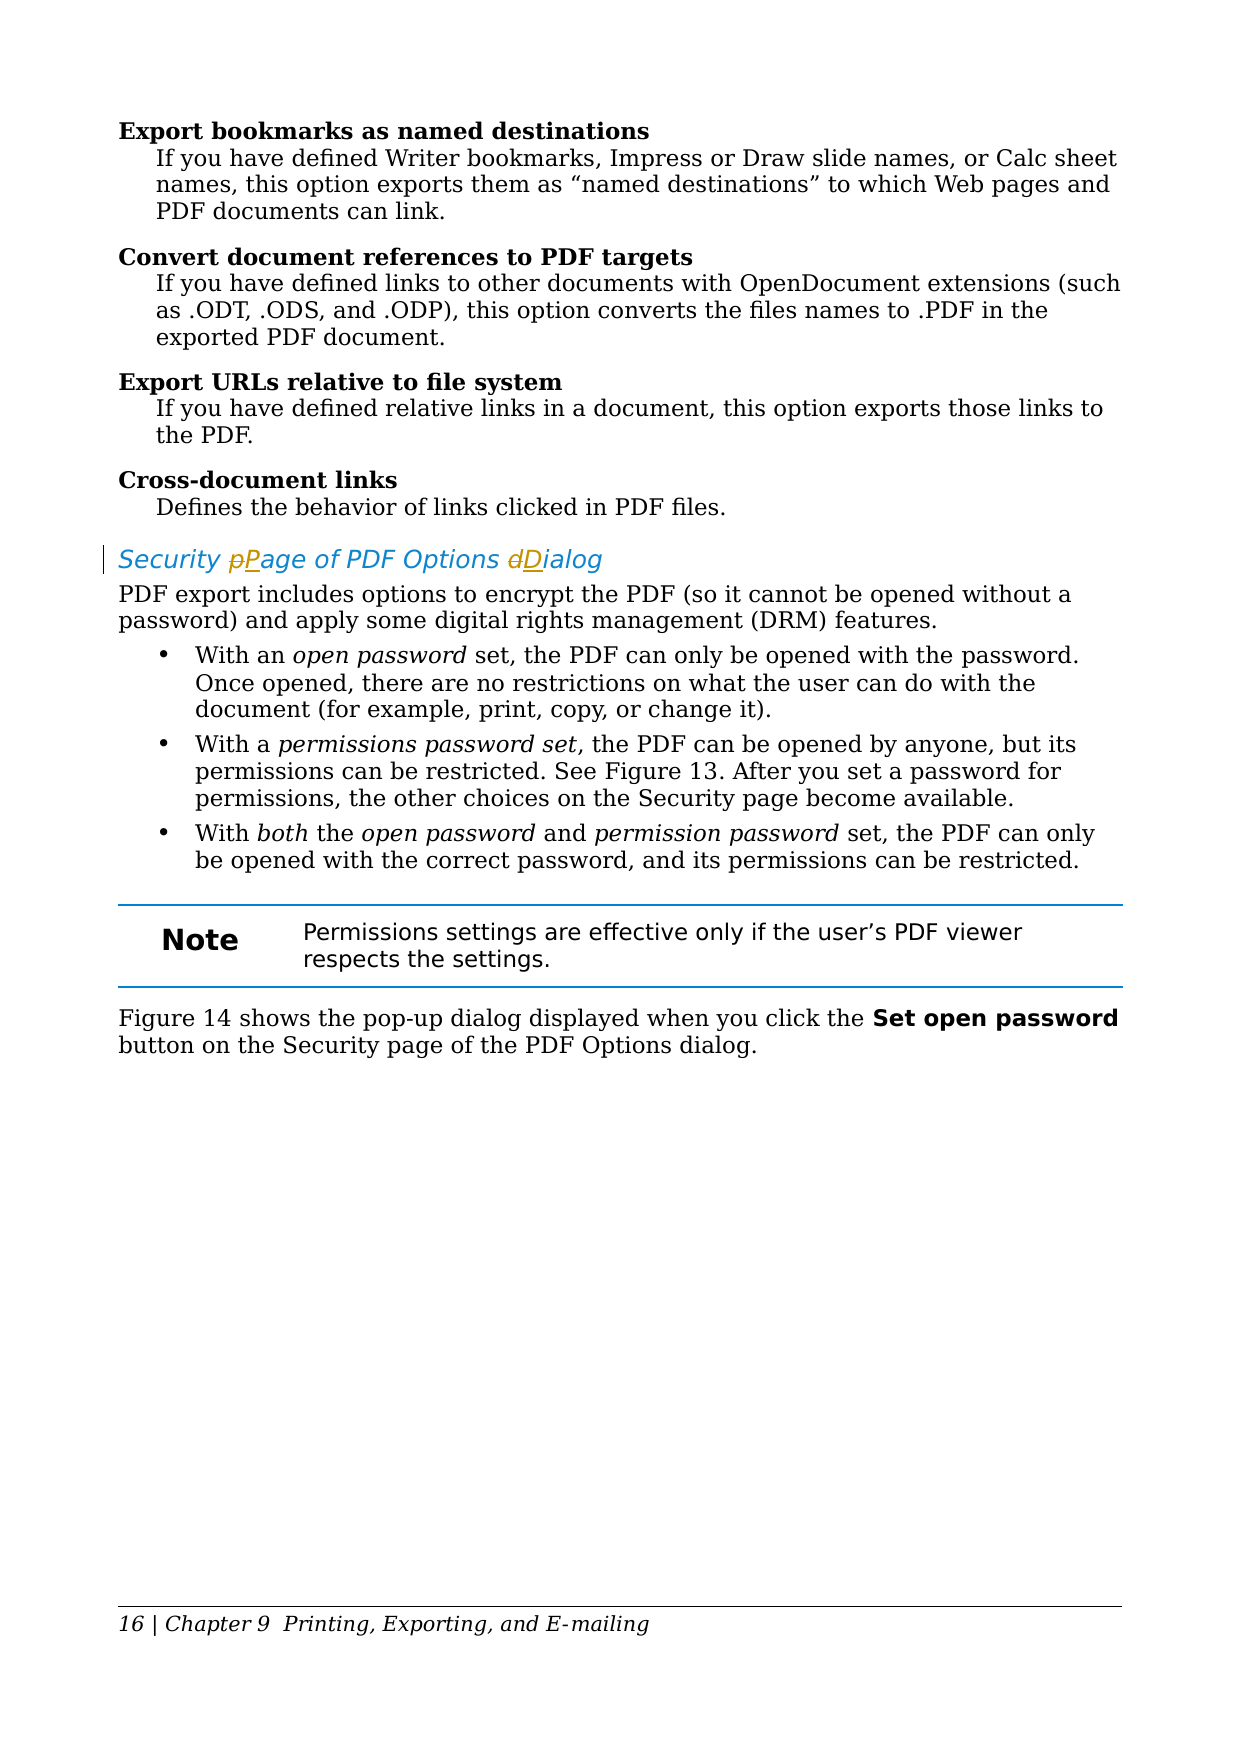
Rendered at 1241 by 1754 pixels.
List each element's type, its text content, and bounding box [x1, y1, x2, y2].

list With both the open password and permission password set, the PDF can only be opened with the correct password, and its permissions can be restricted. [156, 818, 1122, 874]
text If you have defined links to other documents with OpenDocument extensions (such as .ODT, .ODS, and .ODP), this option converts the files names to .PDF in the exported PDF document. [156, 270, 1122, 350]
text If you have defined Writer bookmarks, Impress or Draw slide names, or Calc sheet names, this option exports them as “named destinations” to which Web pages and PDF documents can link. [156, 145, 1122, 225]
text Convert document references to PDF targets [118, 243, 1122, 270]
list With a permissions password set, the PDF can be opened by anyone, but its permissions can be restricted. See Figure 13. After you set a password for permissions, the other choices on the Security page become available. [156, 729, 1122, 812]
text If you have defined relative links in a document, this option exports those links to the PDF. [156, 396, 1122, 449]
list PDF export includes options to encrypt the PDF (so it cannot be opened without a password) and apply some digital rights management (DRM) features. [118, 581, 1122, 634]
text Export bookmarks as named destinations [118, 118, 1122, 145]
list With an open password set, the PDF can only be opened with the password. Once opened, there are no restrictions on what the user can do with the document (for example, print, copy, or change it). [156, 641, 1122, 723]
text Defines the behavior of links clicked in PDF files. [156, 494, 1122, 521]
text Export URLs relative to file system [118, 369, 1122, 396]
table_header Permissions settings are effective only if the user’s PDF viewer respects the settings. [281, 906, 1122, 986]
subtitle Security Page of PDF Options Dialog [118, 545, 1122, 574]
text Cross-document links [118, 467, 1122, 494]
text Figure 14 shows the pop-up dialog displayed when you click the Set open password button on the Security page of the PDF Options dialog. [118, 1005, 1122, 1059]
table_header Note [118, 906, 281, 986]
